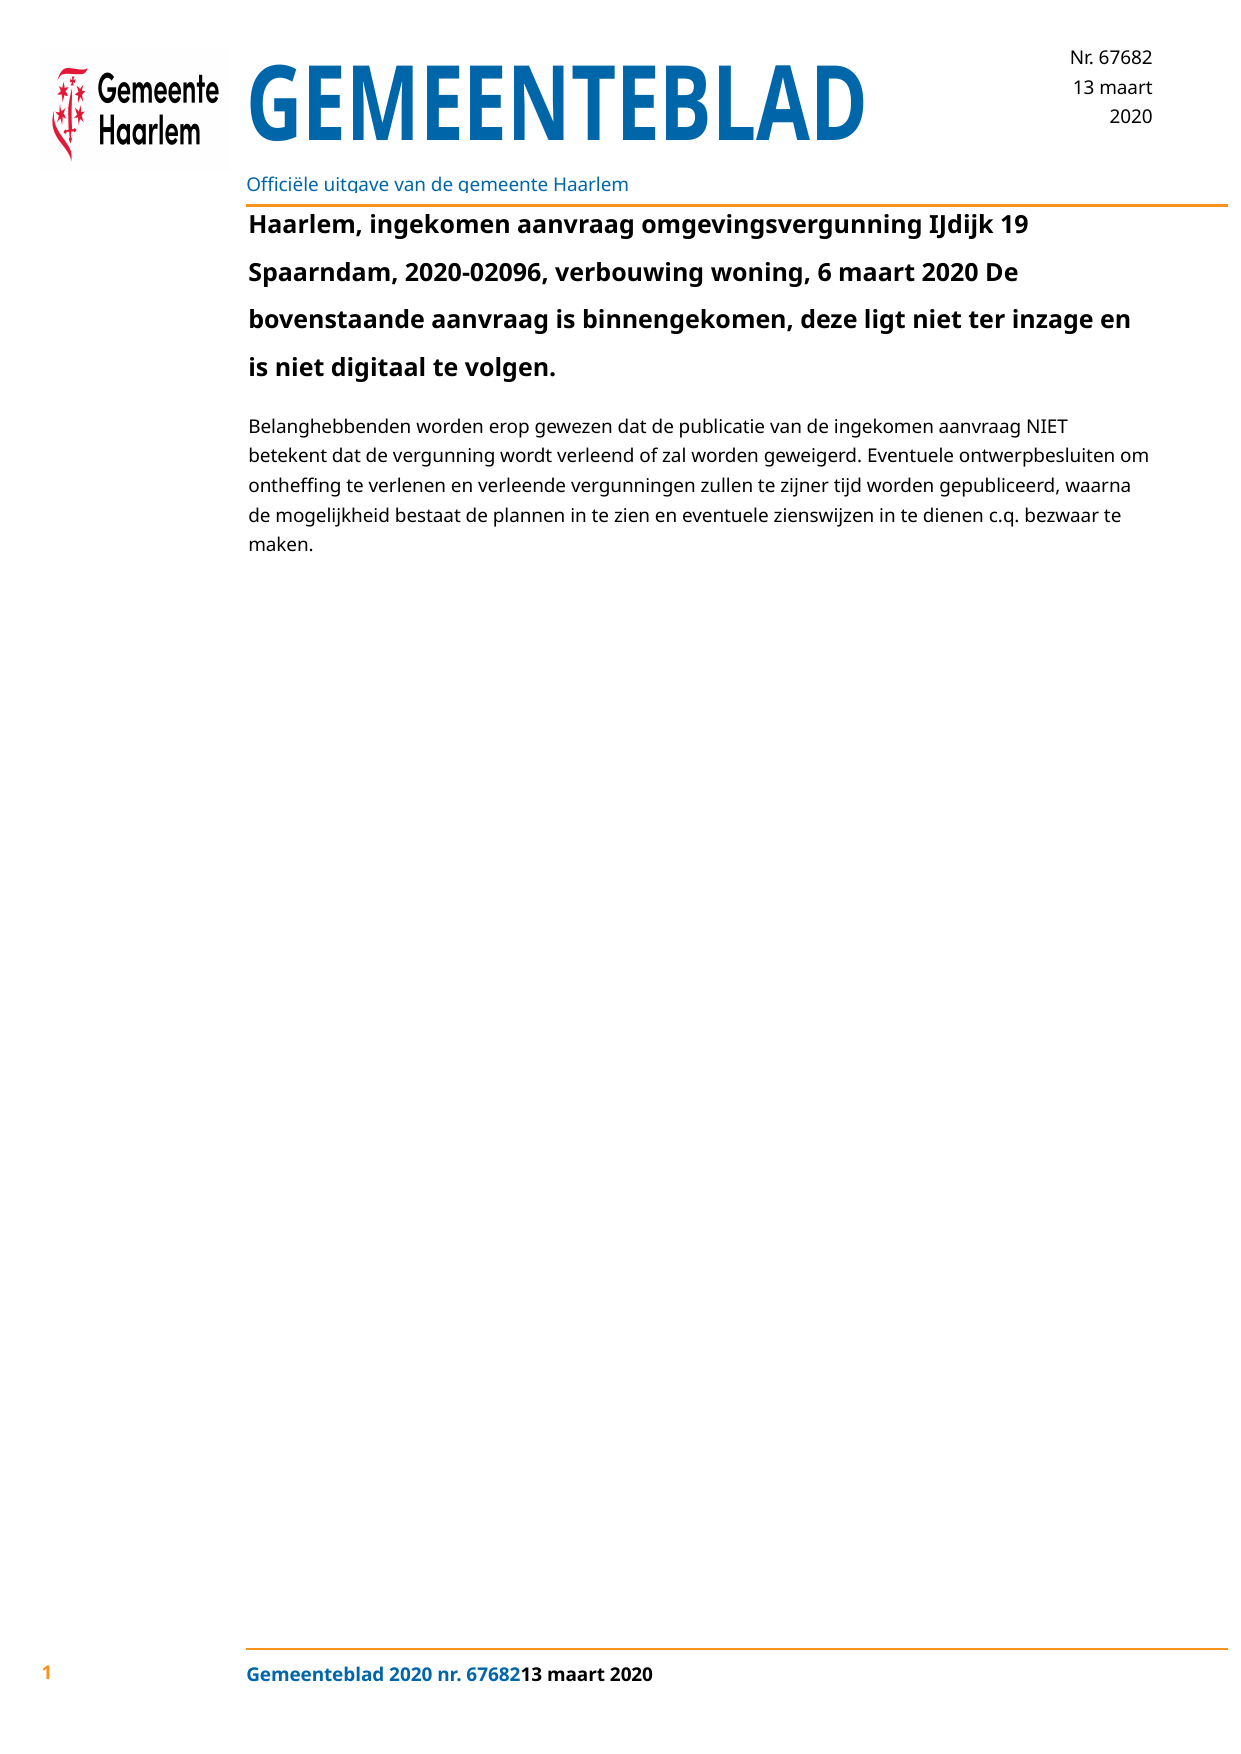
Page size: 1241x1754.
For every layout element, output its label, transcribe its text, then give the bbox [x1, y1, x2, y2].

picture [41, 47, 231, 172]
text Belanghebbenden worden erop gewezen dat de publicatie van de ingekomen aanvraag NIET betekent dat de vergunning wordt verleend of zal worden geweigerd. Eventuele ontwerpbesluiten om ontheffing te verlenen en verleende vergunningen zullen te zijner tijd worden gepubliceerd, waarna de mogelijkheid bestaat de plannen in te zien en eventuele zienswijzen in te dienen c.q. bezwaar te maken. [248, 413, 1152, 557]
text Haarlem, ingekomen aanvraag omgevingsvergunning IJdijk 19 Spaarndam, 2020-02096, verbouwing woning, 6 maart 2020 De bovenstaande aanvraag is binnengekomen, deze ligt niet ter inzage en is niet digitaal te volgen. [248, 207, 1152, 384]
